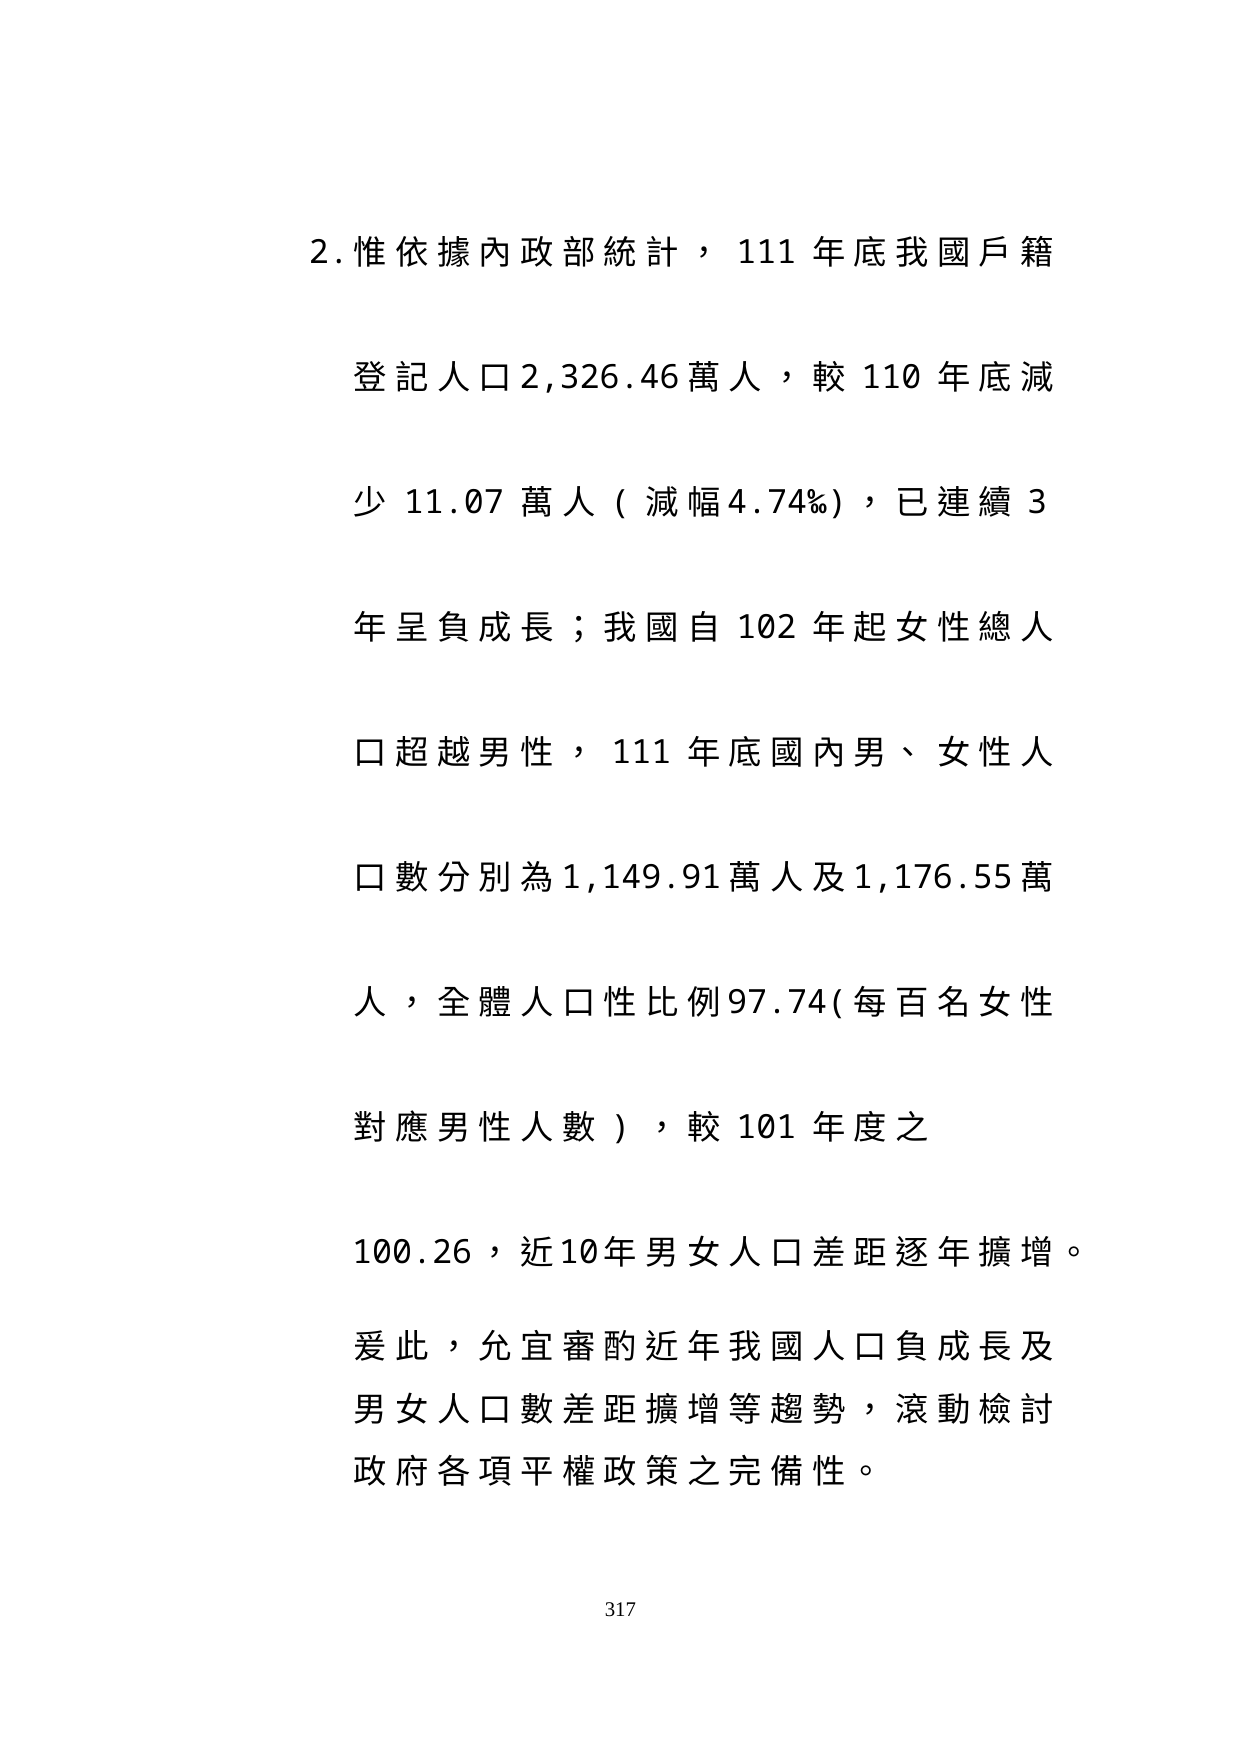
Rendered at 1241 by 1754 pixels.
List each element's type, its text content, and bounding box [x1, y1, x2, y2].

text 2.惟依據內政部統計，111年底我國戶籍登記人口2,326.46萬人，較110年底減少11.07萬人(減幅4.74‰)，已連續3年呈負成長；我國自102年起女性總人口超越男性，111年底國內男、女性人口數分別為1,149.91萬人及1,176.55萬人，全體人口性比例97.74(每百名女性對應男性人數)，較101年度之100.26，近10年男女人口差距逐年擴增。爰此，允宜審酌近年我國人口負成長及男女人口數差距擴增等趨勢，滾動檢討政府各項平權政策之完備性。 [286, 177, 1058, 1490]
